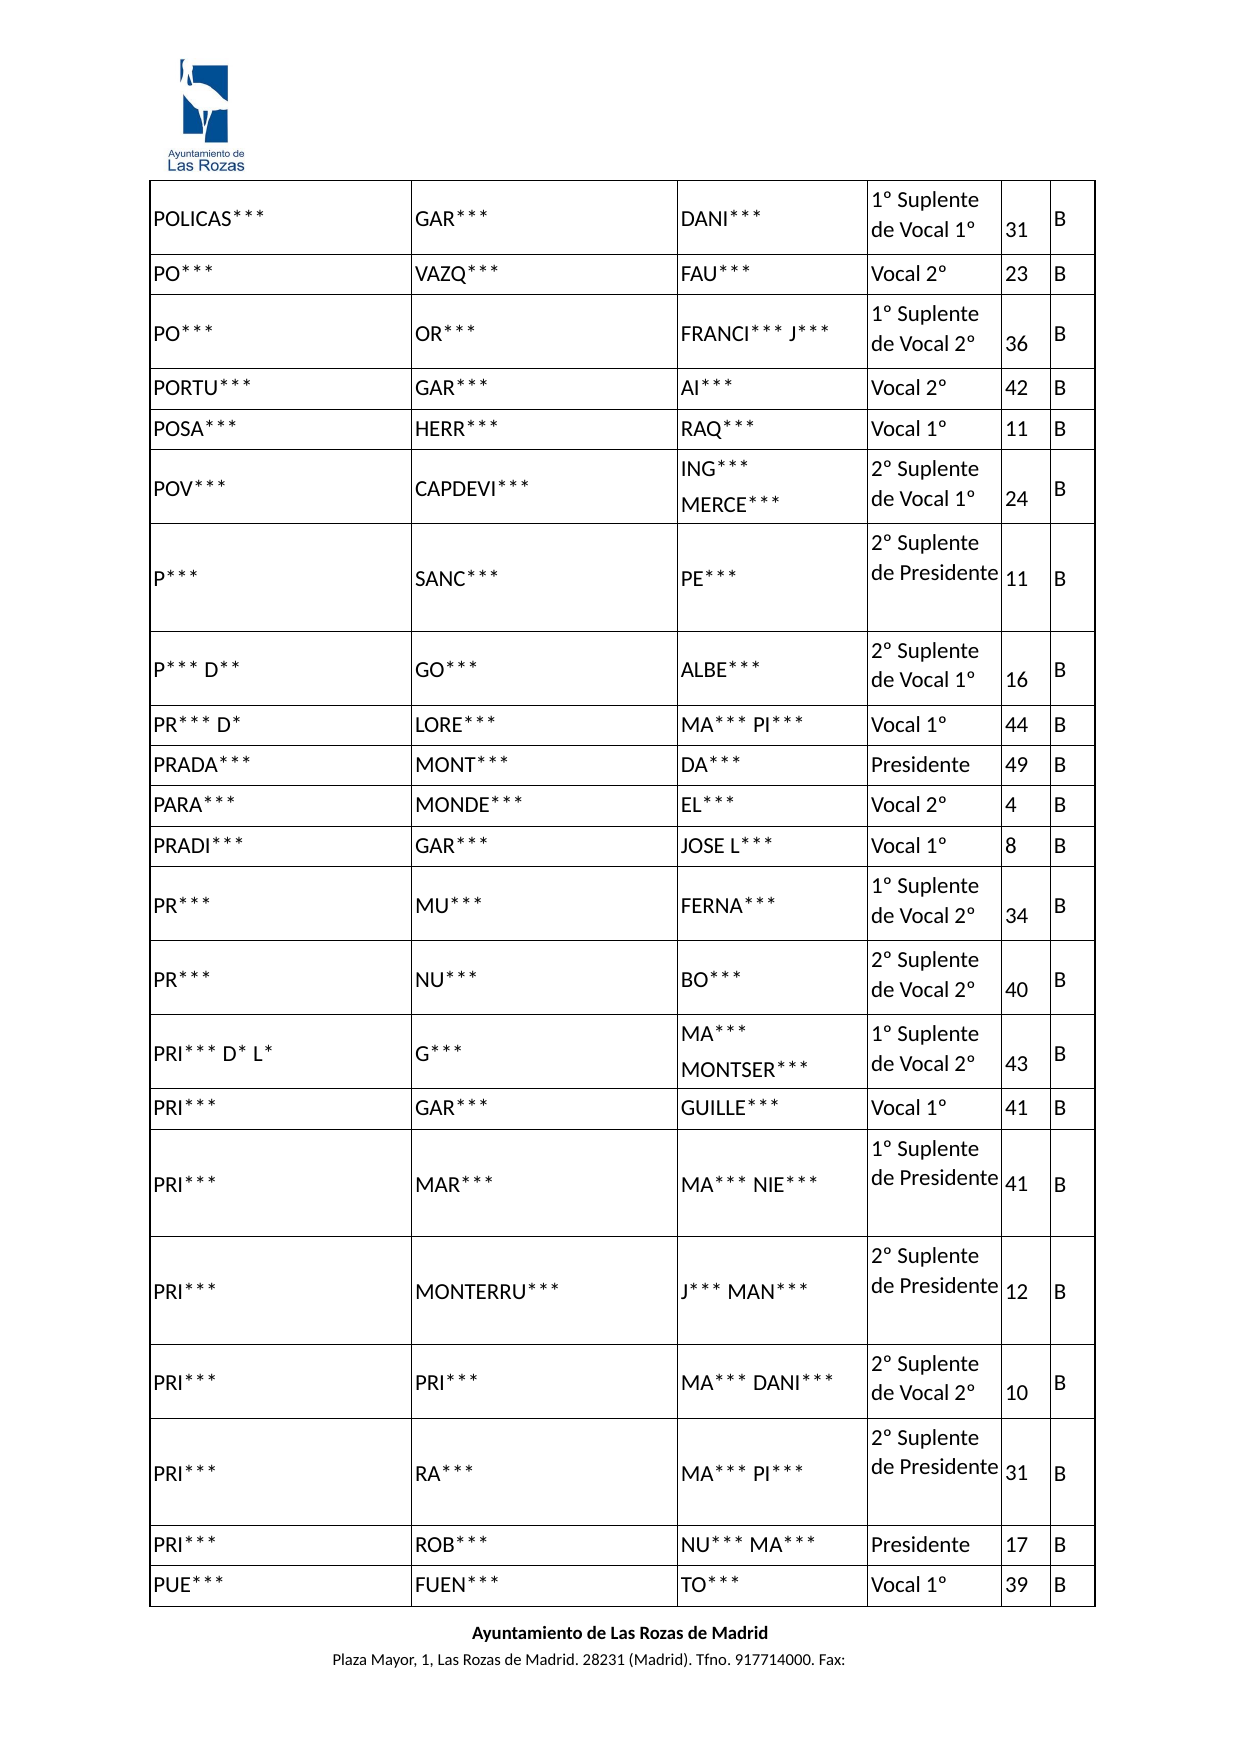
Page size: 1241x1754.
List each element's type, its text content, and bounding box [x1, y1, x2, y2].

table_cell J*** MAN*** [678, 1237, 867, 1343]
table_cell EL*** [678, 786, 867, 826]
table_cell Vocal 1º [868, 1089, 1001, 1128]
table_header 31 [1002, 181, 1050, 254]
table_cell 40 [1002, 941, 1050, 1014]
table_cell TO*** [678, 1566, 867, 1606]
table_cell PRI*** [151, 1237, 411, 1343]
table_cell HERR*** [412, 410, 677, 449]
table_cell FAU*** [678, 255, 867, 294]
table_cell 1º Suplente de Vocal 2º [868, 1015, 1001, 1088]
table_cell LORE*** [412, 706, 677, 745]
table_cell P*** D** [151, 632, 411, 704]
table_cell 17 [1002, 1526, 1050, 1565]
table_cell PRADI*** [151, 827, 411, 866]
table_header GAR*** [412, 181, 677, 254]
table_header 1º Suplente de Vocal 1º [868, 181, 1001, 254]
table_cell MA*** NIE*** [678, 1130, 867, 1236]
table_cell 42 [1002, 369, 1050, 409]
table_cell JOSE L*** [678, 827, 867, 866]
table_cell 41 [1002, 1089, 1050, 1128]
table_cell ING*** MERCE*** [678, 450, 867, 523]
table_cell NU*** [412, 941, 677, 1014]
table_cell 49 [1002, 746, 1050, 785]
table_cell 2º Suplente de Presidente [868, 1237, 1001, 1343]
table_cell B [1051, 1566, 1094, 1606]
table_cell B [1051, 1526, 1094, 1565]
table_cell MONTERRU*** [412, 1237, 677, 1343]
table_cell Presidente [868, 746, 1001, 785]
table_cell 34 [1002, 867, 1050, 940]
table_cell 1º Suplente de Vocal 2º [868, 867, 1001, 940]
table_header B [1051, 181, 1094, 254]
table_cell ROB*** [412, 1526, 677, 1565]
table_cell 12 [1002, 1237, 1050, 1343]
table_cell B [1051, 746, 1094, 785]
table_cell DA*** [678, 746, 867, 785]
table_cell Vocal 2º [868, 255, 1001, 294]
table_cell GUILLE*** [678, 1089, 867, 1128]
table_cell Presidente [868, 1526, 1001, 1565]
table_cell POSA*** [151, 410, 411, 449]
table_cell MONDE*** [412, 786, 677, 826]
table_cell RA*** [412, 1419, 677, 1525]
table_cell 31 [1002, 1419, 1050, 1525]
table_cell MAR*** [412, 1130, 677, 1236]
table_cell 36 [1002, 295, 1050, 368]
table_cell Vocal 1º [868, 1566, 1001, 1606]
table_cell 39 [1002, 1566, 1050, 1606]
table_cell 2º Suplente de Presidente [868, 1419, 1001, 1525]
table_cell Vocal 2º [868, 786, 1001, 826]
table_cell VAZQ*** [412, 255, 677, 294]
table_cell GO*** [412, 632, 677, 704]
table_cell MA*** PI*** [678, 1419, 867, 1525]
table_cell PRI*** [151, 1345, 411, 1417]
table_cell 11 [1002, 410, 1050, 449]
table_cell PO*** [151, 295, 411, 368]
table_header POLICAS*** [151, 181, 411, 254]
table_cell 43 [1002, 1015, 1050, 1088]
table_cell 10 [1002, 1345, 1050, 1417]
table_cell Vocal 1º [868, 827, 1001, 866]
table_cell MA*** DANI*** [678, 1345, 867, 1417]
table_cell PRI*** [151, 1089, 411, 1128]
table_cell B [1051, 450, 1094, 523]
table_cell Vocal 2º [868, 369, 1001, 409]
table_cell 8 [1002, 827, 1050, 866]
table_cell FRANCI*** J*** [678, 295, 867, 368]
table_cell PRI*** [151, 1526, 411, 1565]
table_cell B [1051, 410, 1094, 449]
table_cell PORTU*** [151, 369, 411, 409]
table_cell B [1051, 524, 1094, 631]
table_cell PARA*** [151, 786, 411, 826]
table_cell PR*** [151, 941, 411, 1014]
table_cell B [1051, 1237, 1094, 1343]
table_cell 1º Suplente de Vocal 2º [868, 295, 1001, 368]
table_cell B [1051, 706, 1094, 745]
table_cell 23 [1002, 255, 1050, 294]
table_cell Vocal 1º [868, 410, 1001, 449]
table_cell 2º Suplente de Vocal 2º [868, 941, 1001, 1014]
table_cell B [1051, 867, 1094, 940]
table_cell 2º Suplente de Vocal 1º [868, 632, 1001, 704]
table_cell ALBE*** [678, 632, 867, 704]
table_cell P*** [151, 524, 411, 631]
table_cell BO*** [678, 941, 867, 1014]
table_cell PRADA*** [151, 746, 411, 785]
table_cell B [1051, 1345, 1094, 1417]
table_cell FUEN*** [412, 1566, 677, 1606]
table_cell 24 [1002, 450, 1050, 523]
table_cell 44 [1002, 706, 1050, 745]
table_cell B [1051, 255, 1094, 294]
table_cell B [1051, 786, 1094, 826]
table_cell CAPDEVI*** [412, 450, 677, 523]
table_cell PRI*** [412, 1345, 677, 1417]
table_cell GAR*** [412, 1089, 677, 1128]
table_cell MONT*** [412, 746, 677, 785]
table_cell PO*** [151, 255, 411, 294]
table_cell PR*** [151, 867, 411, 940]
table_cell 4 [1002, 786, 1050, 826]
table_cell MU*** [412, 867, 677, 940]
table_cell GAR*** [412, 827, 677, 866]
table_cell MA*** MONTSER*** [678, 1015, 867, 1088]
table_header DANI*** [678, 181, 867, 254]
table_cell B [1051, 941, 1094, 1014]
table_cell G*** [412, 1015, 677, 1088]
table_cell FERNA*** [678, 867, 867, 940]
table_cell 16 [1002, 632, 1050, 704]
table_cell AI*** [678, 369, 867, 409]
table_cell GAR*** [412, 369, 677, 409]
table_cell PE*** [678, 524, 867, 631]
table_cell 2º Suplente de Vocal 1º [868, 450, 1001, 523]
table_cell RAQ*** [678, 410, 867, 449]
table_cell B [1051, 1419, 1094, 1525]
table_cell PUE*** [151, 1566, 411, 1606]
table_cell 2º Suplente de Vocal 2º [868, 1345, 1001, 1417]
table_cell Vocal 1º [868, 706, 1001, 745]
table_cell PRI*** D* L* [151, 1015, 411, 1088]
table_cell PRI*** [151, 1419, 411, 1525]
table_cell 2º Suplente de Presidente [868, 524, 1001, 631]
table_cell 1º Suplente de Presidente [868, 1130, 1001, 1236]
table_cell B [1051, 1130, 1094, 1236]
table_cell PRI*** [151, 1130, 411, 1236]
table_cell NU*** MA*** [678, 1526, 867, 1565]
table_cell POV*** [151, 450, 411, 523]
table_cell 11 [1002, 524, 1050, 631]
table_cell B [1051, 295, 1094, 368]
table_cell B [1051, 1015, 1094, 1088]
table_cell B [1051, 827, 1094, 866]
table_cell B [1051, 632, 1094, 704]
table_cell MA*** PI*** [678, 706, 867, 745]
table_cell B [1051, 1089, 1094, 1128]
table_cell SANC*** [412, 524, 677, 631]
table_cell 41 [1002, 1130, 1050, 1236]
table_cell PR*** D* [151, 706, 411, 745]
table_cell OR*** [412, 295, 677, 368]
table_cell B [1051, 369, 1094, 409]
